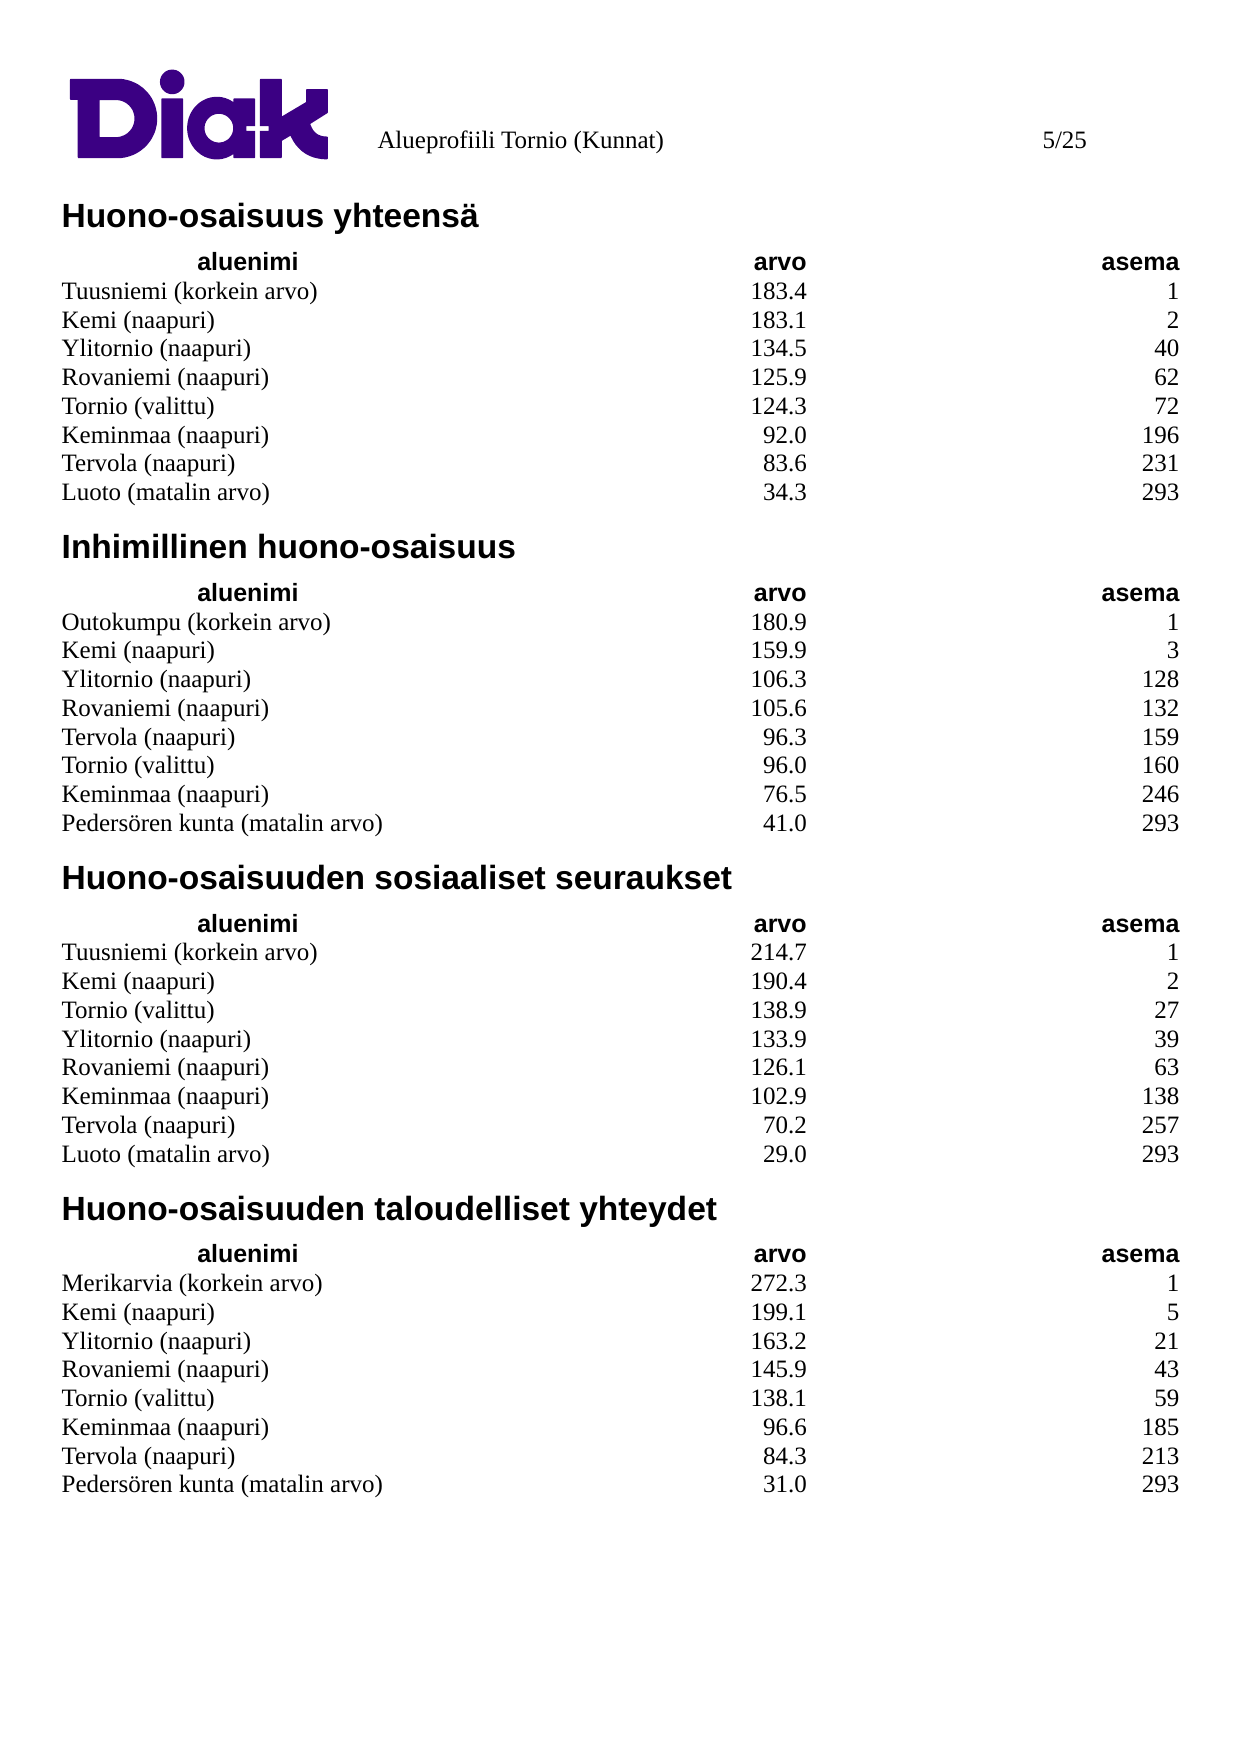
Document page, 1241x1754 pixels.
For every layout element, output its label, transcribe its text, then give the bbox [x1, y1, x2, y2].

table_cell 43 [806, 1355, 1179, 1383]
table_cell 59 [806, 1383, 1179, 1412]
table_cell Ylitornio (naapuri) [61, 1326, 434, 1354]
table_cell Tuusniemi (korkein arvo) [61, 276, 434, 305]
table_cell 62 [806, 362, 1179, 391]
table_cell Luoto (matalin arvo) [61, 477, 434, 506]
table_cell 257 [806, 1110, 1179, 1139]
table_header aluenimi [61, 909, 434, 937]
table_cell 29.0 [434, 1139, 806, 1167]
table_cell 183.4 [434, 276, 806, 305]
table_cell 27 [806, 995, 1179, 1024]
table_cell 41.0 [434, 808, 806, 837]
table_cell 39 [806, 1024, 1179, 1052]
table_cell 2 [806, 305, 1179, 333]
table_cell Tornio (valittu) [61, 1383, 434, 1412]
table_cell Keminmaa (naapuri) [61, 420, 434, 448]
table_header arvo [434, 1240, 806, 1268]
table_cell 5 [806, 1297, 1179, 1326]
table_cell Ylitornio (naapuri) [61, 334, 434, 362]
table_cell 138 [806, 1081, 1179, 1110]
table_cell 34.3 [434, 477, 806, 506]
table_cell 126.1 [434, 1053, 806, 1081]
table_cell Pedersören kunta (matalin arvo) [61, 1470, 434, 1498]
table_cell Rovaniemi (naapuri) [61, 693, 434, 722]
table_cell 1 [806, 276, 1179, 305]
table_cell 3 [806, 636, 1179, 664]
table_cell 2 [806, 966, 1179, 995]
table_header aluenimi [61, 1240, 434, 1268]
table_cell 134.5 [434, 334, 806, 362]
table_cell 125.9 [434, 362, 806, 391]
table_header arvo [434, 909, 806, 937]
subtitle Huono-osaisuuden sosiaaliset seuraukset [61, 858, 1179, 896]
table_cell 63 [806, 1053, 1179, 1081]
table_cell Rovaniemi (naapuri) [61, 1053, 434, 1081]
table_cell Kemi (naapuri) [61, 305, 434, 333]
table_cell 293 [806, 808, 1179, 837]
table_cell 96.6 [434, 1412, 806, 1441]
table_cell 92.0 [434, 420, 806, 448]
table_header asema [806, 909, 1179, 937]
table_header aluenimi [61, 578, 434, 607]
table_cell 70.2 [434, 1110, 806, 1139]
table_cell 106.3 [434, 664, 806, 693]
table_cell 159.9 [434, 636, 806, 664]
table_cell 84.3 [434, 1441, 806, 1469]
table_cell 196 [806, 420, 1179, 448]
table_cell 102.9 [434, 1081, 806, 1110]
table_cell 185 [806, 1412, 1179, 1441]
table_cell 199.1 [434, 1297, 806, 1326]
table_cell 213 [806, 1441, 1179, 1469]
table_cell Kemi (naapuri) [61, 636, 434, 664]
table_cell 1 [806, 607, 1179, 636]
table_cell Tervola (naapuri) [61, 722, 434, 751]
table_cell Tervola (naapuri) [61, 1441, 434, 1469]
table_cell 138.9 [434, 995, 806, 1024]
table_cell 272.3 [434, 1268, 806, 1297]
table_cell Ylitornio (naapuri) [61, 664, 434, 693]
table_header asema [806, 578, 1179, 607]
table_cell Ylitornio (naapuri) [61, 1024, 434, 1052]
table_cell 180.9 [434, 607, 806, 636]
table_cell 133.9 [434, 1024, 806, 1052]
table_cell 293 [806, 477, 1179, 506]
table_cell 159 [806, 722, 1179, 751]
table_header asema [806, 1240, 1179, 1268]
table_cell Tornio (valittu) [61, 751, 434, 779]
table_cell 96.3 [434, 722, 806, 751]
table_cell 163.2 [434, 1326, 806, 1354]
table_cell 190.4 [434, 966, 806, 995]
table_cell Keminmaa (naapuri) [61, 1412, 434, 1441]
table_cell 72 [806, 391, 1179, 420]
table_cell 160 [806, 751, 1179, 779]
table_cell 40 [806, 334, 1179, 362]
table_cell Kemi (naapuri) [61, 966, 434, 995]
table_cell Rovaniemi (naapuri) [61, 362, 434, 391]
table_cell Tuusniemi (korkein arvo) [61, 938, 434, 966]
table_cell 145.9 [434, 1355, 806, 1383]
subtitle Huono-osaisuus yhteensä [61, 196, 1179, 235]
table_cell 105.6 [434, 693, 806, 722]
table_cell Rovaniemi (naapuri) [61, 1355, 434, 1383]
table_cell Keminmaa (naapuri) [61, 779, 434, 808]
table_cell 138.1 [434, 1383, 806, 1412]
subtitle Inhimillinen huono-osaisuus [61, 527, 1179, 566]
table_header arvo [434, 247, 806, 276]
table_cell 293 [806, 1470, 1179, 1498]
table_cell 128 [806, 664, 1179, 693]
table_cell 246 [806, 779, 1179, 808]
table_header aluenimi [61, 247, 434, 276]
table_cell Tornio (valittu) [61, 995, 434, 1024]
table_cell 231 [806, 449, 1179, 477]
table_cell Luoto (matalin arvo) [61, 1139, 434, 1167]
table_cell 293 [806, 1139, 1179, 1167]
table_header asema [806, 247, 1179, 276]
table_cell 214.7 [434, 938, 806, 966]
table_cell Pedersören kunta (matalin arvo) [61, 808, 434, 837]
table_cell 183.1 [434, 305, 806, 333]
table_cell 1 [806, 938, 1179, 966]
table_cell Kemi (naapuri) [61, 1297, 434, 1326]
table_cell 31.0 [434, 1470, 806, 1498]
table_cell Tervola (naapuri) [61, 449, 434, 477]
table_cell 21 [806, 1326, 1179, 1354]
subtitle Huono-osaisuuden taloudelliset yhteydet [61, 1188, 1179, 1227]
table_cell Keminmaa (naapuri) [61, 1081, 434, 1110]
table_cell 76.5 [434, 779, 806, 808]
table_cell Merikarvia (korkein arvo) [61, 1268, 434, 1297]
table_cell 132 [806, 693, 1179, 722]
table_cell Outokumpu (korkein arvo) [61, 607, 434, 636]
table_cell Tervola (naapuri) [61, 1110, 434, 1139]
table_cell 83.6 [434, 449, 806, 477]
table_cell 1 [806, 1268, 1179, 1297]
table_cell 96.0 [434, 751, 806, 779]
table_cell Tornio (valittu) [61, 391, 434, 420]
table_header arvo [434, 578, 806, 607]
table_cell 124.3 [434, 391, 806, 420]
